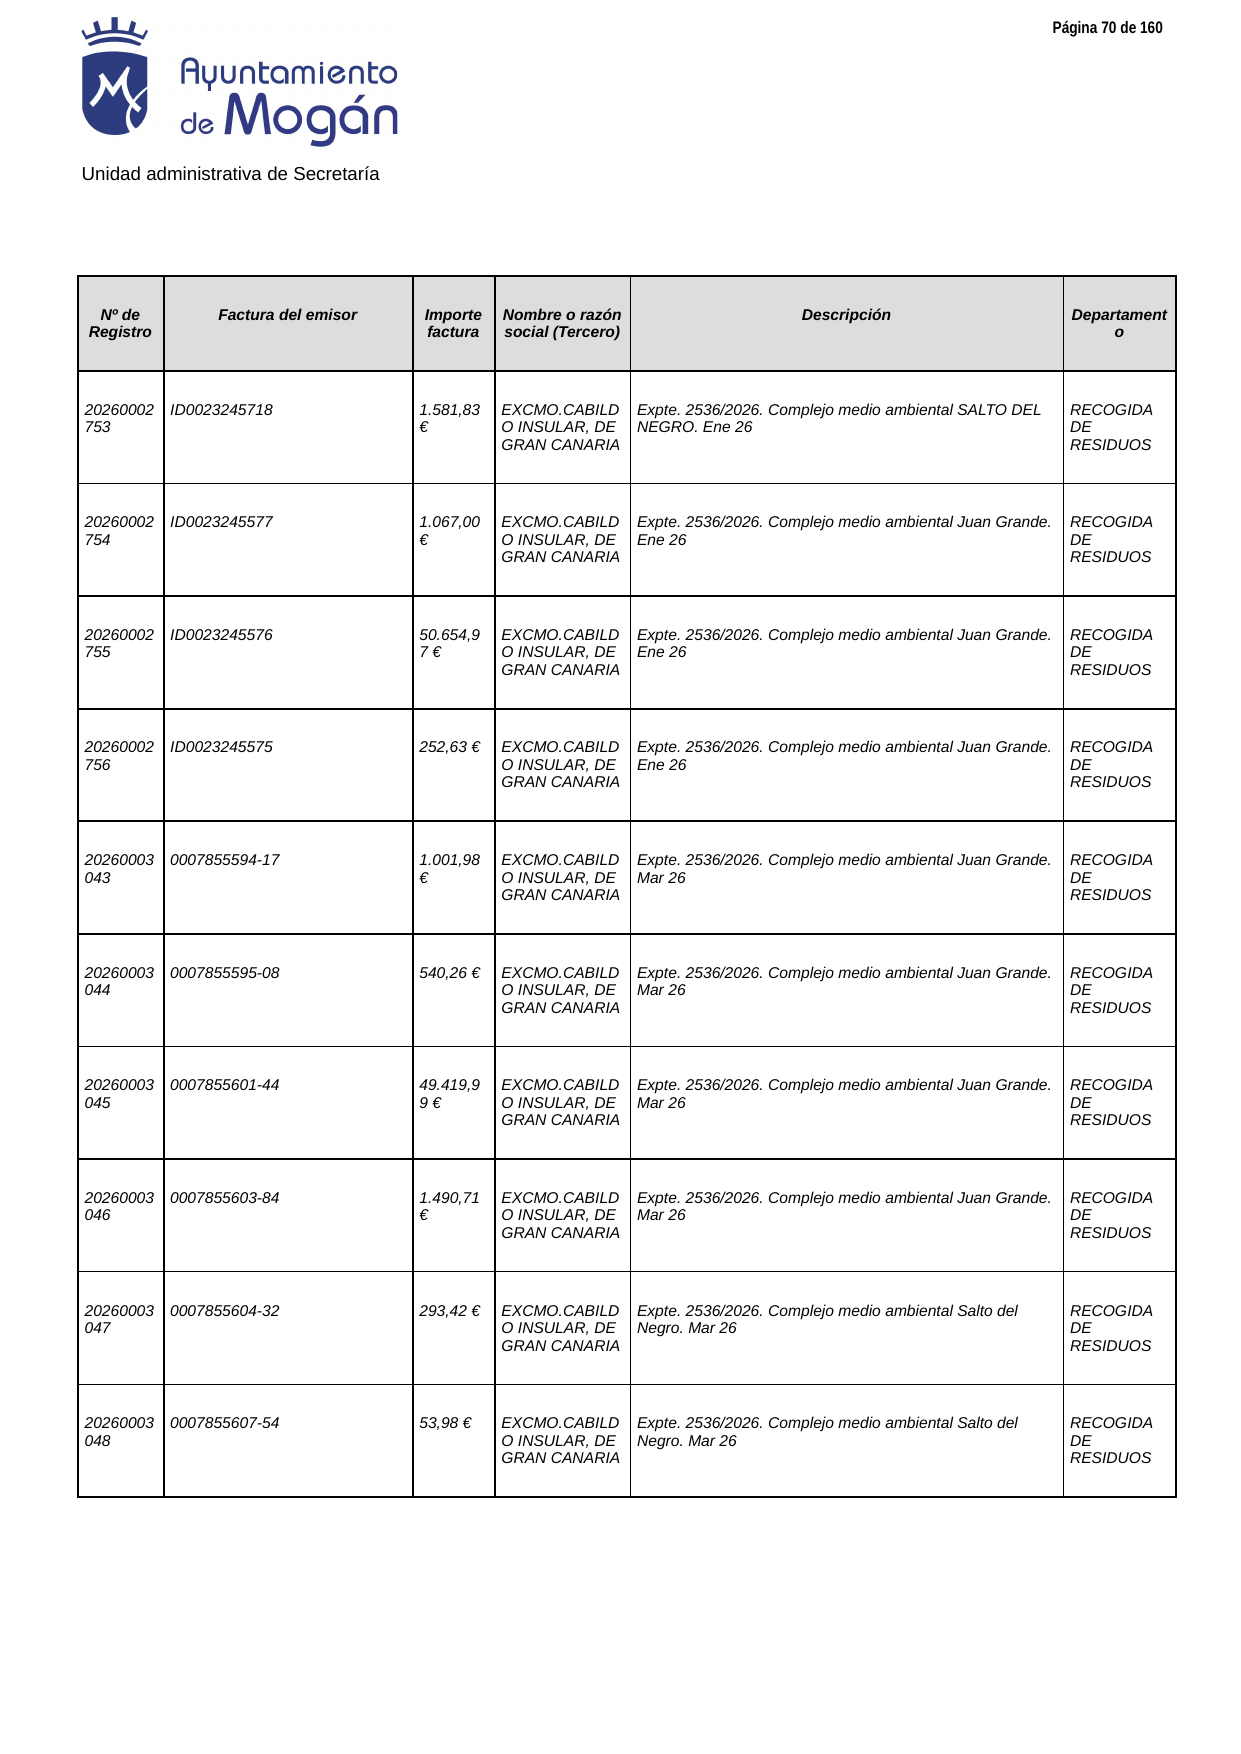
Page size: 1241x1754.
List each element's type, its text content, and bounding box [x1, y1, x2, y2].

table_cell RECOGIDA DE RESIDUOS [1064, 710, 1175, 820]
table_cell 50.654,97 € [414, 597, 494, 708]
table_cell EXCMO.CABILDO INSULAR, DE GRAN CANARIA [496, 484, 630, 595]
table_cell Expte. 2536/2026. Complejo medio ambiental Juan Grande. Ene 26 [631, 597, 1063, 708]
table_cell 293,42 € [414, 1272, 494, 1383]
table_cell 0007855595-08 [165, 935, 412, 1046]
table_header Factura del emisor [165, 277, 412, 370]
table_header Importe factura [414, 277, 494, 370]
table_cell EXCMO.CABILDO INSULAR, DE GRAN CANARIA [496, 1160, 630, 1271]
table_cell Expte. 2536/2026. Complejo medio ambiental Juan Grande. Ene 26 [631, 710, 1063, 820]
table_header Nº de Registro [79, 277, 163, 370]
table_cell 20260002756 [79, 710, 163, 820]
picture [81, 17, 398, 153]
table_cell 20260002753 [79, 372, 163, 483]
table_header Descripción [631, 277, 1063, 370]
table_cell EXCMO.CABILDO INSULAR, DE GRAN CANARIA [496, 935, 630, 1046]
table_cell 20260003046 [79, 1160, 163, 1271]
table_cell 20260002755 [79, 597, 163, 708]
table_cell EXCMO.CABILDO INSULAR, DE GRAN CANARIA [496, 597, 630, 708]
table_cell 0007855607-54 [165, 1385, 412, 1496]
table_cell EXCMO.CABILDO INSULAR, DE GRAN CANARIA [496, 1385, 630, 1496]
table_header Nombre o razón social (Tercero) [496, 277, 630, 370]
table_cell 252,63 € [414, 710, 494, 820]
table_cell ID0023245575 [165, 710, 412, 820]
table_cell ID0023245576 [165, 597, 412, 708]
table_cell 20260003045 [79, 1047, 163, 1158]
table_cell RECOGIDA DE RESIDUOS [1064, 1385, 1175, 1496]
table_header Departamento [1064, 277, 1175, 370]
table_cell ID0023245577 [165, 484, 412, 595]
table_cell EXCMO.CABILDO INSULAR, DE GRAN CANARIA [496, 1272, 630, 1383]
table_cell RECOGIDA DE RESIDUOS [1064, 1160, 1175, 1271]
table_cell 20260003047 [79, 1272, 163, 1383]
table_cell RECOGIDA DE RESIDUOS [1064, 935, 1175, 1046]
table_cell Expte. 2536/2026. Complejo medio ambiental Juan Grande. Mar 26 [631, 935, 1063, 1046]
table_cell 20260003044 [79, 935, 163, 1046]
table_cell 1.001,98 € [414, 822, 494, 933]
table_cell EXCMO.CABILDO INSULAR, DE GRAN CANARIA [496, 1047, 630, 1158]
table_cell Expte. 2536/2026. Complejo medio ambiental Juan Grande. Ene 26 [631, 484, 1063, 595]
table_cell 1.067,00 € [414, 484, 494, 595]
table_cell 1.581,83 € [414, 372, 494, 483]
table_cell 20260003043 [79, 822, 163, 933]
table_cell Expte. 2536/2026. Complejo medio ambiental Juan Grande. Mar 26 [631, 1160, 1063, 1271]
table_cell RECOGIDA DE RESIDUOS [1064, 822, 1175, 933]
table_cell 540,26 € [414, 935, 494, 1046]
table_cell RECOGIDA DE RESIDUOS [1064, 484, 1175, 595]
table_cell 53,98 € [414, 1385, 494, 1496]
table_cell 20260003048 [79, 1385, 163, 1496]
table_cell Expte. 2536/2026. Complejo medio ambiental Juan Grande. Mar 26 [631, 1047, 1063, 1158]
table_cell 0007855604-32 [165, 1272, 412, 1383]
table_cell ID0023245718 [165, 372, 412, 483]
table_cell 1.490,71 € [414, 1160, 494, 1271]
table_cell RECOGIDA DE RESIDUOS [1064, 1272, 1175, 1383]
table_cell 49.419,99 € [414, 1047, 494, 1158]
table_cell EXCMO.CABILDO INSULAR, DE GRAN CANARIA [496, 822, 630, 933]
table_cell Expte. 2536/2026. Complejo medio ambiental Salto del Negro. Mar 26 [631, 1385, 1063, 1496]
table_cell Expte. 2536/2026. Complejo medio ambiental Salto del Negro. Mar 26 [631, 1272, 1063, 1383]
table_cell EXCMO.CABILDO INSULAR, DE GRAN CANARIA [496, 710, 630, 820]
table_cell 0007855603-84 [165, 1160, 412, 1271]
table_cell 0007855601-44 [165, 1047, 412, 1158]
table_cell RECOGIDA DE RESIDUOS [1064, 597, 1175, 708]
table_cell Expte. 2536/2026. Complejo medio ambiental SALTO DEL NEGRO. Ene 26 [631, 372, 1063, 483]
table_cell 20260002754 [79, 484, 163, 595]
table_cell 0007855594-17 [165, 822, 412, 933]
table_cell RECOGIDA DE RESIDUOS [1064, 1047, 1175, 1158]
table_cell RECOGIDA DE RESIDUOS [1064, 372, 1175, 483]
table_cell Expte. 2536/2026. Complejo medio ambiental Juan Grande. Mar 26 [631, 822, 1063, 933]
table_cell EXCMO.CABILDO INSULAR, DE GRAN CANARIA [496, 372, 630, 483]
